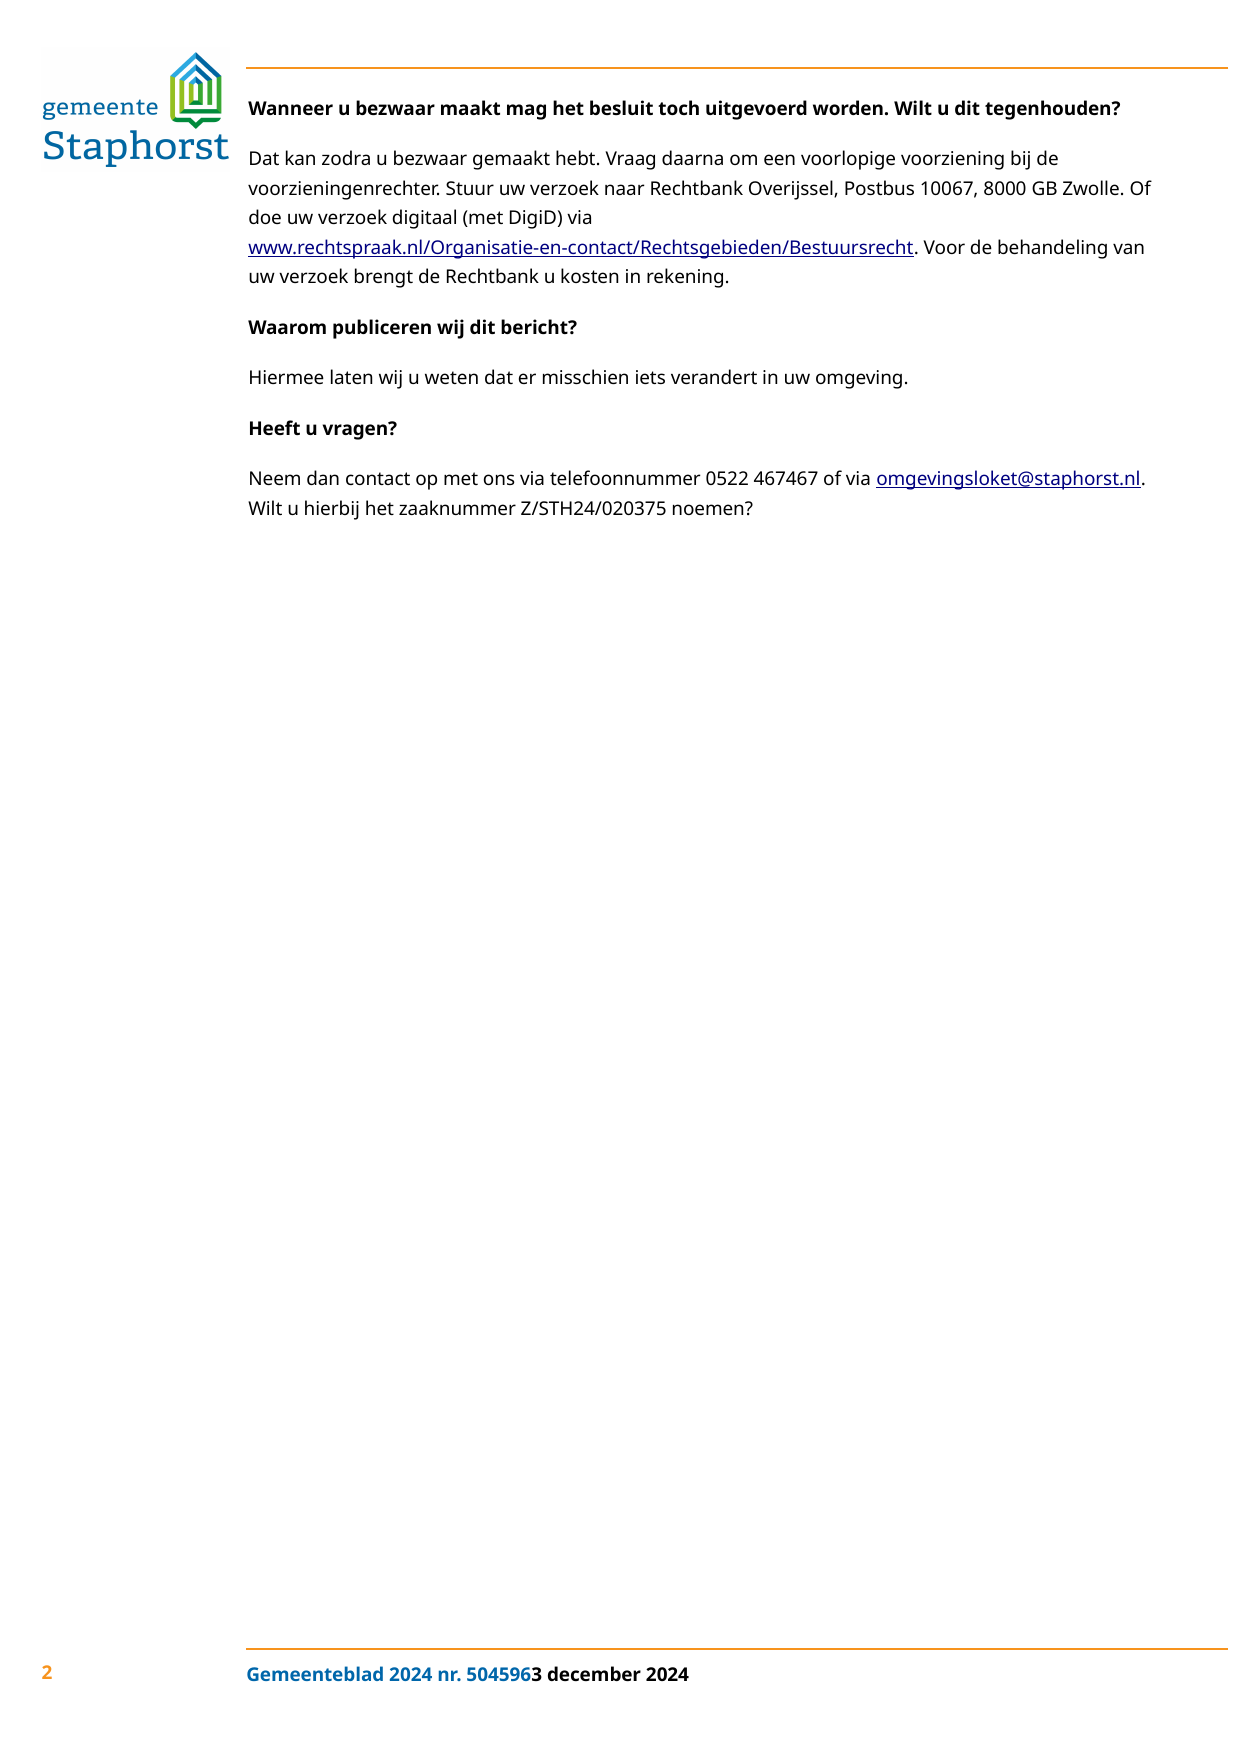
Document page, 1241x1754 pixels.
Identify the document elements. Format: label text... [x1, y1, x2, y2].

text Waarom publiceren wij dit bericht? [248, 314, 1152, 340]
text Heeft u vragen? [248, 415, 1152, 441]
text Dat kan zodra u bezwaar gemaakt hebt. Vraag daarna om een voorlopige voorziening bij de voorzieningenrechter. Stuur uw verzoek naar Rechtbank Overijssel, Postbus 10067, 8000 GB Zwolle. Of doe uw verzoek digitaal (met DigiD) via www.rechtspraak.nl/Organisatie-en-contact/Rechtsgebieden/Bestuursrecht. Voor de behandeling van uw verzoek brengt de Rechtbank u kosten in rekening. [248, 145, 1152, 289]
picture [41, 47, 231, 172]
text Hiermee laten wij u weten dat er misschien iets verandert in uw omgeving. [248, 364, 1152, 390]
text Neem dan contact op met ons via telefoonnummer 0522 467467 of via omgevingsloket@staphorst.nl. Wilt u hierbij het zaaknummer Z/STH24/020375 noemen? [248, 465, 1152, 521]
text Wanneer u bezwaar maakt mag het besluit toch uitgevoerd worden. Wilt u dit tegenhouden? [248, 95, 1152, 121]
